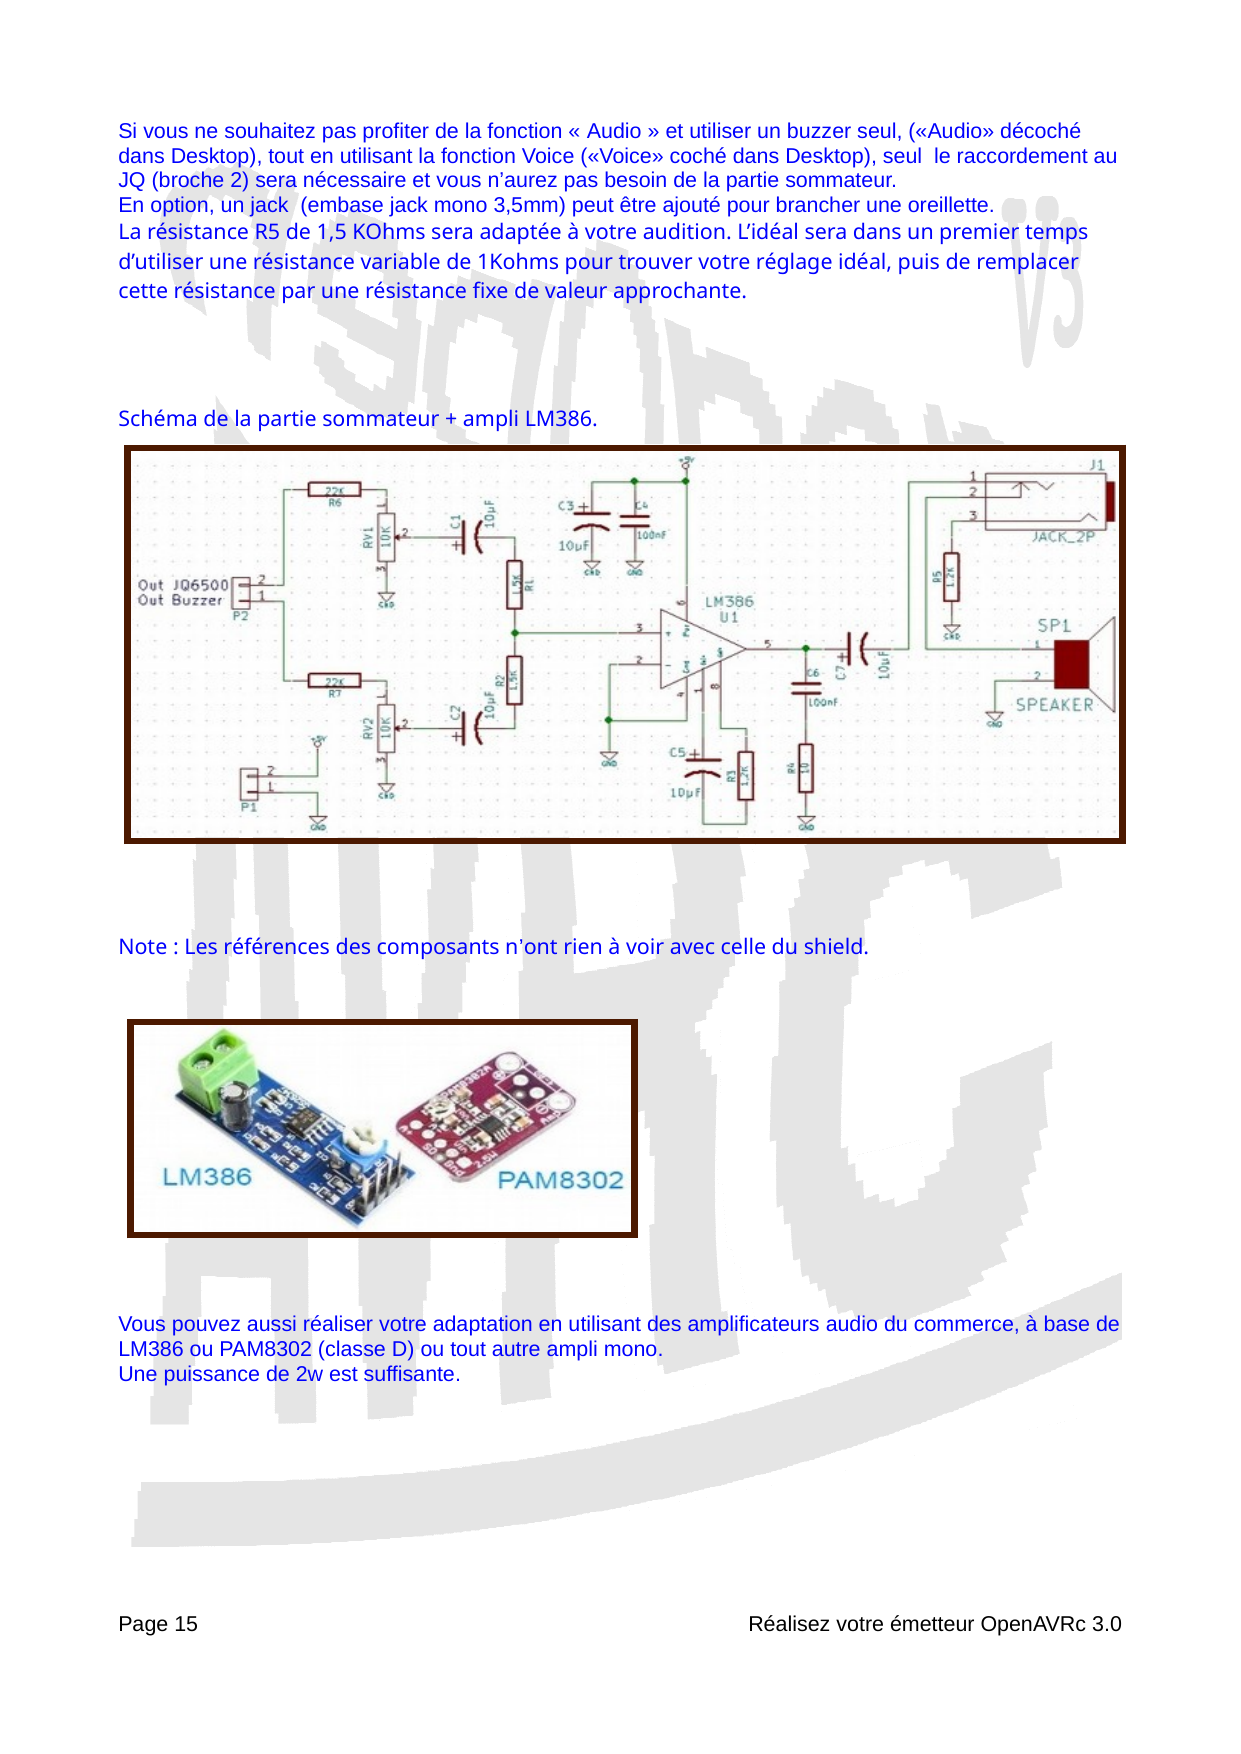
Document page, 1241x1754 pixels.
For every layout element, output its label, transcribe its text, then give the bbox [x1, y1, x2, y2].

text Si vous ne souhaitez pas profiter de la fonction « Audio » et utiliser un buzzer seul, («Audio» décoché dans Desktop), tout en utilisant la fonction Voice («Voice» coché dans Desktop), seul le raccordement au JQ (broche 2) sera nécessaire et vous n’aurez pas besoin de la partie sommateur. [118, 118, 1122, 192]
text En option, un jack (embase jack mono 3,5mm) peut être ajouté pour brancher une oreillette. [118, 192, 1122, 217]
picture [132, 451, 1118, 837]
text La résistance R5 de 1,5 KOhms sera adaptée à votre audition. L’idéal sera dans un premier temps d’utiliser une résistance variable de 1Kohms pour trouver votre réglage idéal, puis de remplacer cette résistance par une résistance fixe de valeur approchante. [118, 217, 1122, 305]
text Schéma de la partie sommateur + ampli LM386. [118, 403, 1122, 433]
text Note : Les références des composants n’ont rien à voir avec celle du shield. [118, 932, 1122, 961]
text Vous pouvez aussi réaliser votre adaptation en utilisant des amplificateurs audio du commerce, à base de LM386 ou PAM8302 (classe D) ou tout autre ampli mono. [118, 1311, 1122, 1361]
picture [134, 1025, 631, 1232]
text Une puissance de 2w est suffisante. [118, 1361, 1122, 1385]
